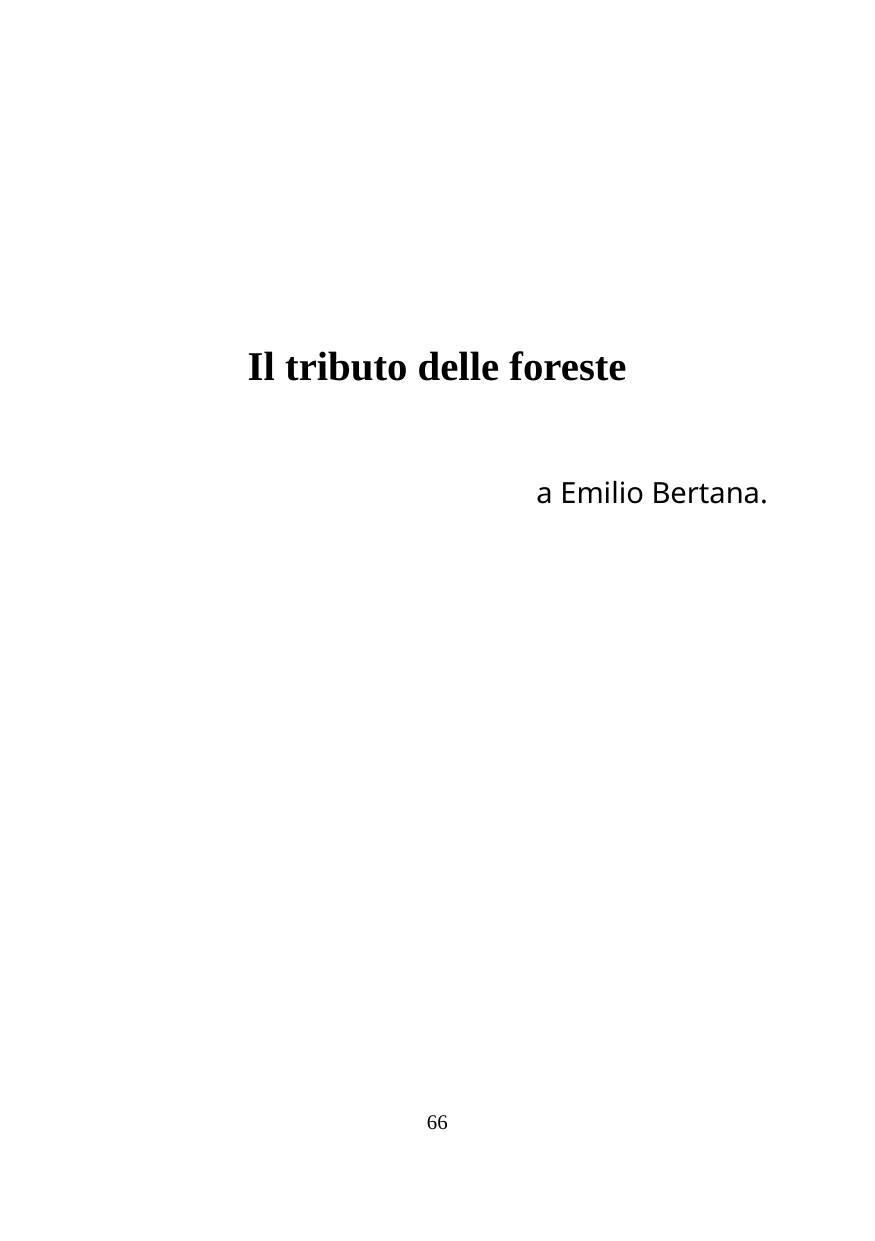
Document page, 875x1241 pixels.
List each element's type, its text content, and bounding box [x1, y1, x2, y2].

text a Emilio Bertana. [106, 472, 768, 512]
subtitle Il tributo delle foreste [106, 342, 768, 389]
